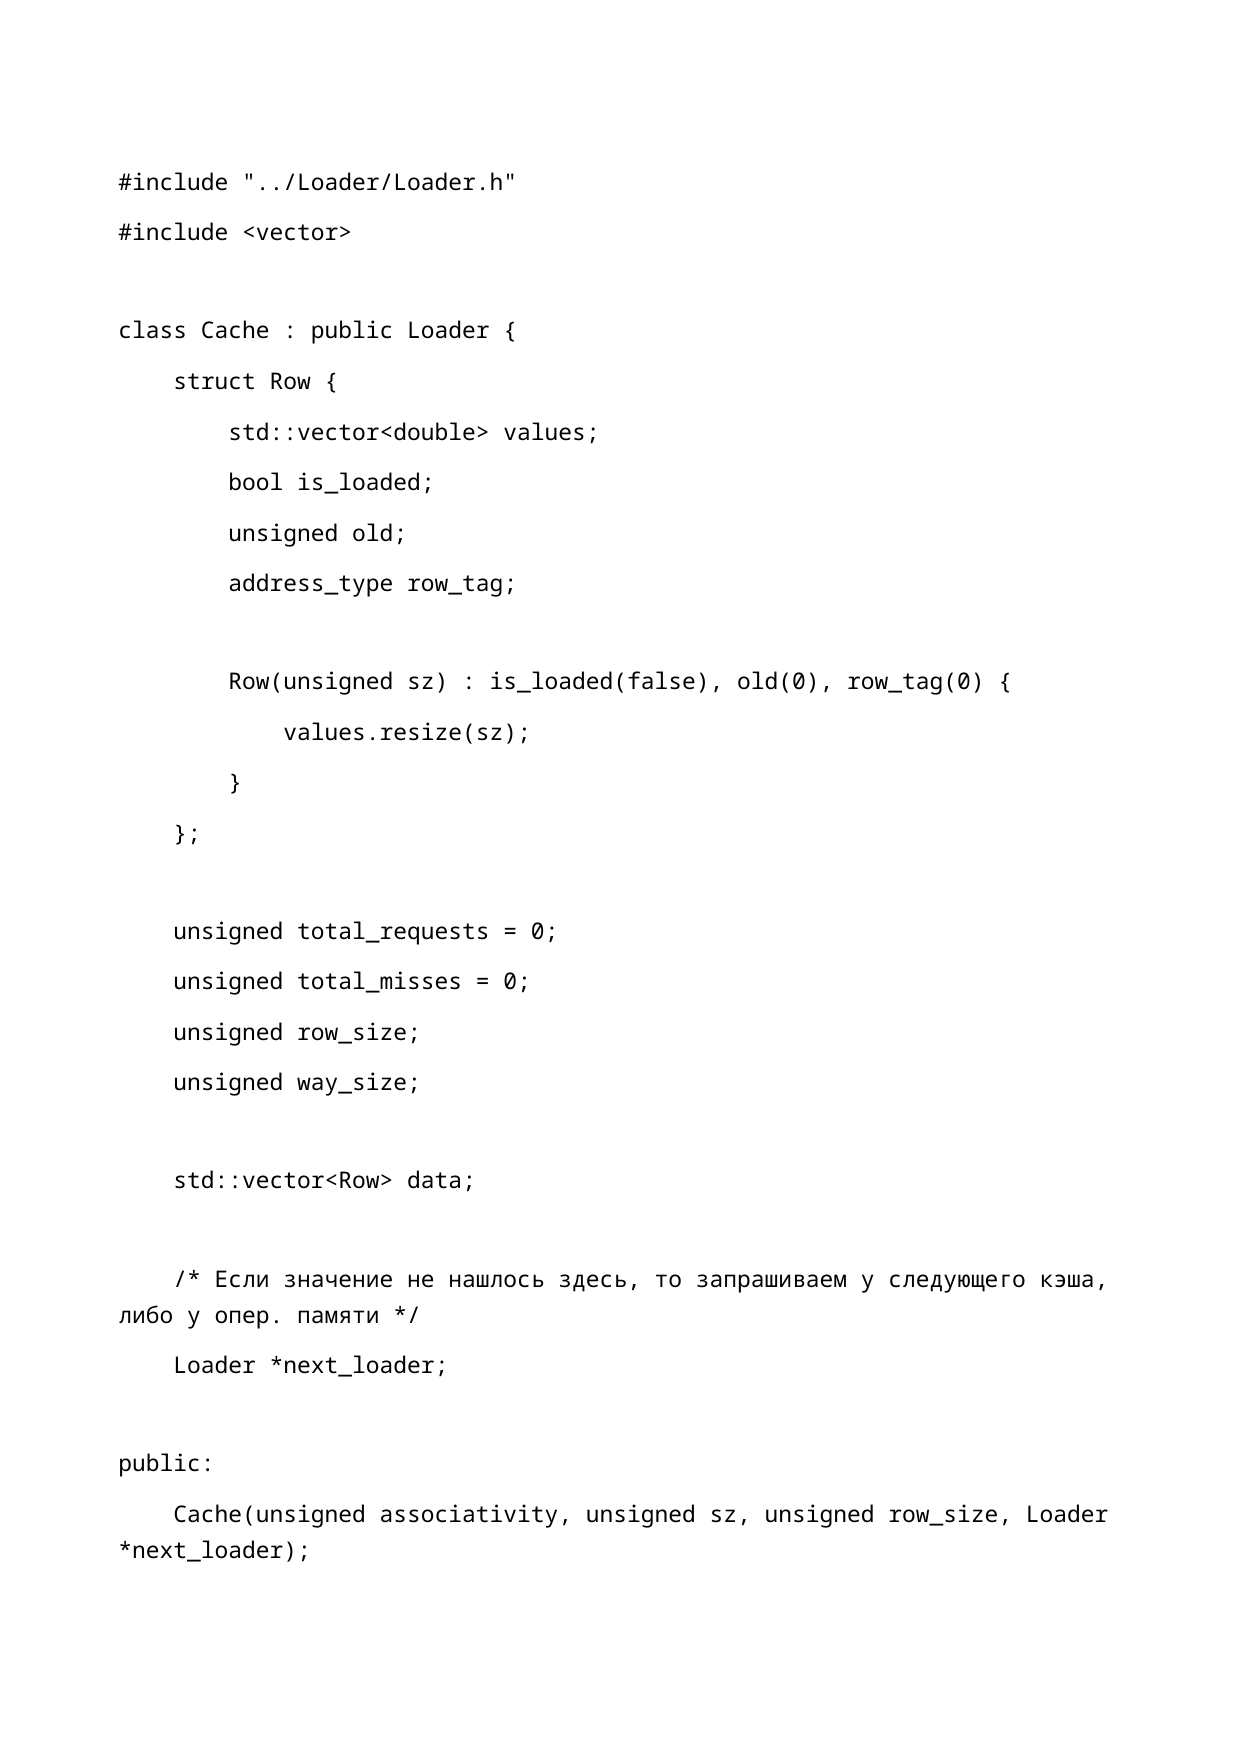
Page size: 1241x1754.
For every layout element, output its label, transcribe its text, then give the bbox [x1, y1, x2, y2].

text class Cache : public Loader { [118, 314, 1122, 346]
text public: [118, 1447, 1122, 1478]
text std::vector<Row> data; [118, 1164, 1122, 1196]
text address_type row_tag; [118, 567, 1122, 598]
text #include <vector> [118, 216, 1122, 247]
text Row(unsigned sz) : is_loaded(false), old(0), row_tag(0) { [118, 665, 1122, 696]
text /* Если значение не нашлось здесь, то запрашиваем у следующего кэша, либо у опер. памяти */ [118, 1263, 1122, 1330]
text Loader *next_loader; [118, 1349, 1122, 1380]
text Cache(unsigned associativity, unsigned sz, unsigned row_size, Loader *next_loader); [118, 1498, 1122, 1565]
text unsigned row_size; [118, 1016, 1122, 1047]
text struct Row { [118, 365, 1122, 396]
text unsigned old; [118, 516, 1122, 548]
text #include "../Loader/Loader.h" [118, 166, 1122, 197]
text std::vector<double> values; [118, 415, 1122, 447]
text } [118, 766, 1122, 797]
text }; [118, 817, 1122, 848]
text unsigned total_requests = 0; [118, 915, 1122, 946]
text bool is_loaded; [118, 466, 1122, 497]
text values.resize(sz); [118, 716, 1122, 747]
text unsigned way_size; [118, 1066, 1122, 1098]
text unsigned total_misses = 0; [118, 965, 1122, 997]
